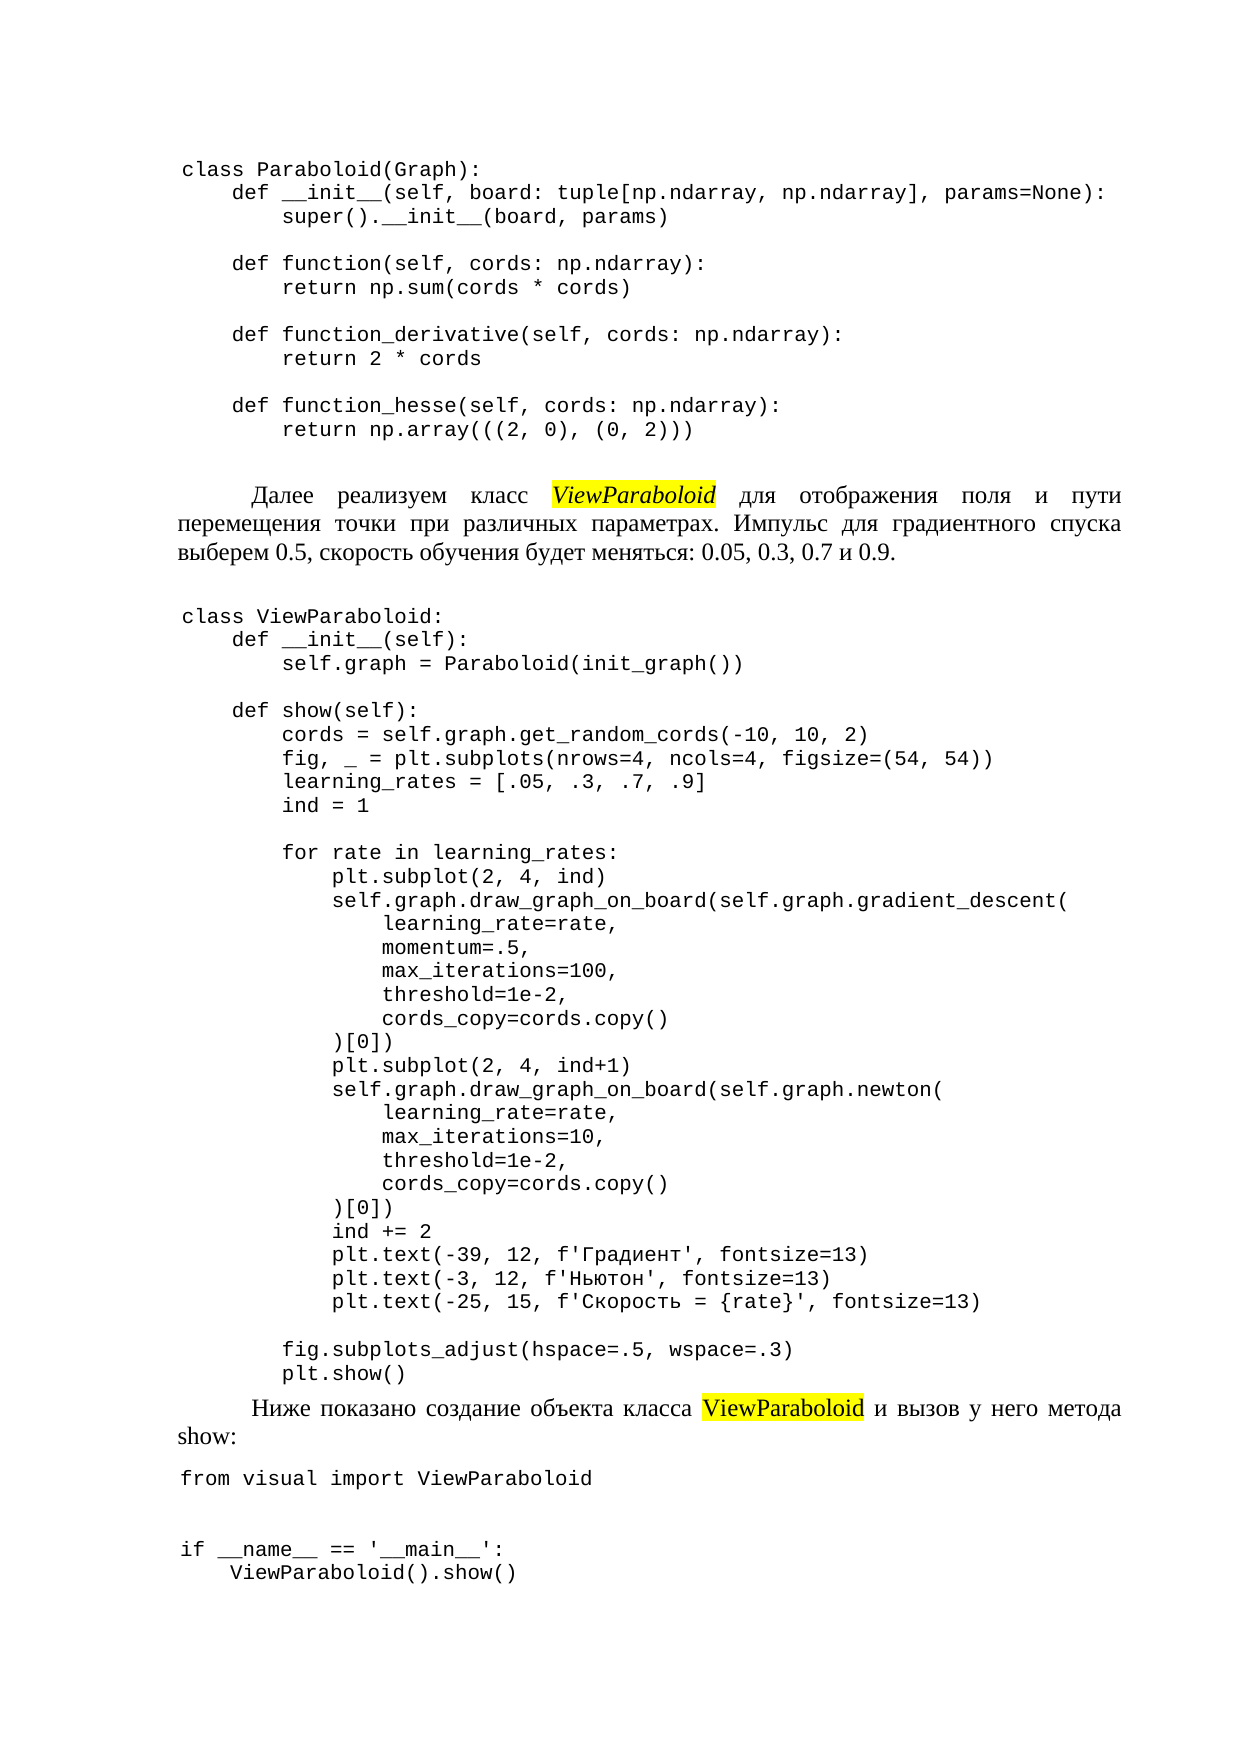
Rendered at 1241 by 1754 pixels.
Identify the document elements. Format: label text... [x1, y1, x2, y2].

text Ниже показано создание объекта класса ViewParaboloid и вызов у него метода show: [177, 607, 1122, 1450]
text Далее реализуем класс ViewParaboloid для отображения поля и пути перемещения точки при различных параметрах. Импульс для градиентного спуска выберем 0.5, скорость обучения будет меняться: 0.05, 0.3, 0.7 и 0.9. [177, 148, 1122, 566]
